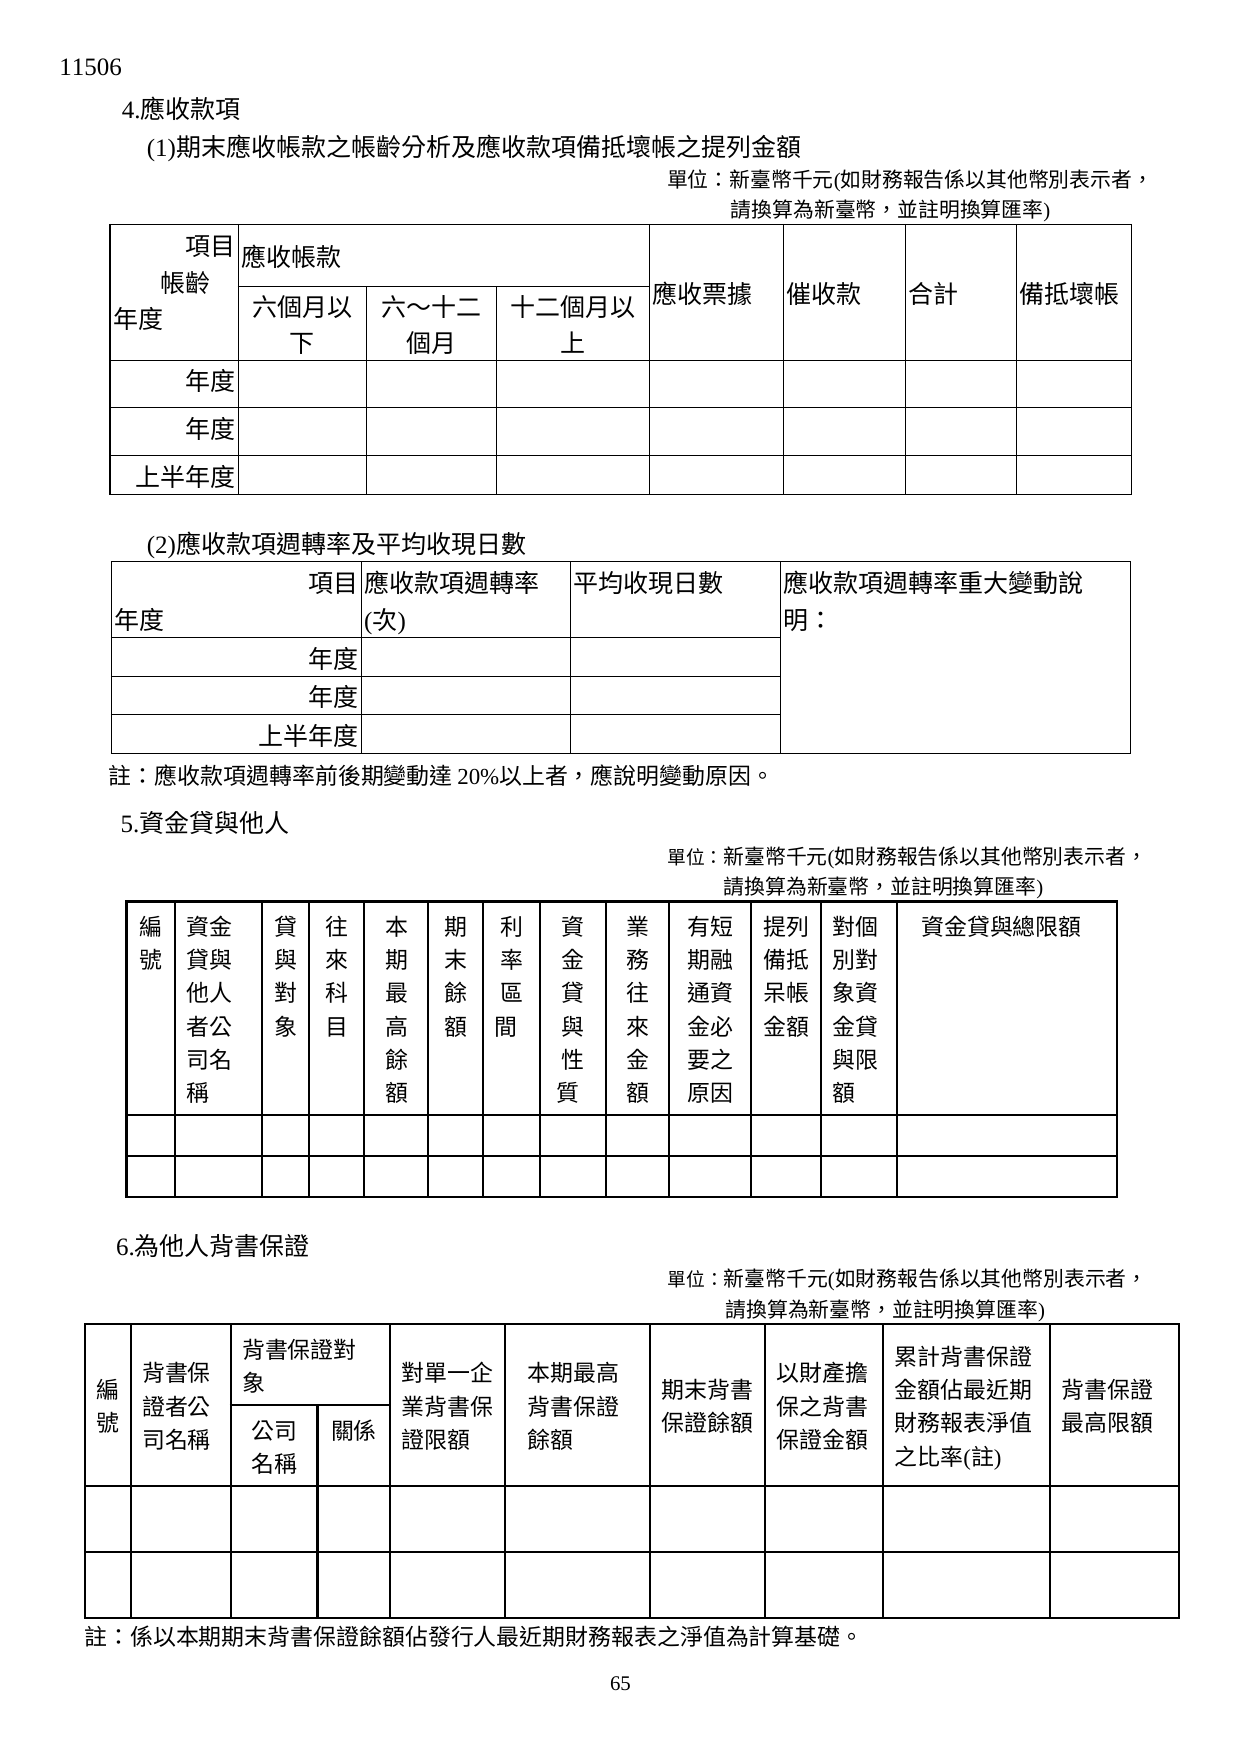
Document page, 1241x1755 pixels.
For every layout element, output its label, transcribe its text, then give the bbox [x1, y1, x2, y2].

table_cell [429, 1157, 482, 1196]
table_cell [506, 1487, 649, 1551]
table_cell [541, 1116, 605, 1155]
table_cell 六個月以下 [239, 287, 366, 359]
table_header 以財產擔保之背書保證金額 [766, 1325, 882, 1485]
table_cell [232, 1553, 316, 1617]
table_header 本 期最高餘額 [365, 903, 427, 1114]
table_header 應收帳款 [239, 225, 649, 286]
table_cell 年度 [111, 408, 238, 455]
table_cell [1051, 1487, 1178, 1551]
text (1)期末應收帳款之帳齡分析及應收款項備抵壞帳之提列金額 [59, 126, 1181, 163]
table_cell [571, 677, 780, 714]
table_cell [1051, 1553, 1178, 1617]
table_cell 年度 [111, 361, 238, 407]
table_cell [263, 1157, 308, 1196]
table_cell [884, 1553, 1049, 1617]
table_cell [362, 638, 570, 676]
table_header 對單一企業背書保證限額 [391, 1325, 504, 1485]
table_header 對個別對象資金貸與限 額 [822, 903, 896, 1114]
table_cell [607, 1116, 668, 1155]
table_cell [239, 408, 366, 455]
table_cell [1017, 456, 1131, 494]
table_cell [651, 1487, 764, 1551]
table_header 期末餘額 [429, 903, 482, 1114]
table_cell [670, 1157, 750, 1196]
table_cell 上半年度 [112, 715, 361, 753]
text 4.應收款項 [59, 88, 1181, 126]
table_cell [391, 1553, 504, 1617]
table_cell 公司名稱 [232, 1406, 316, 1485]
table_cell [239, 456, 366, 494]
table_cell [906, 456, 1016, 494]
text 單位：新臺幣千元(如財務報告係以其他幣別表示者， [667, 1263, 1181, 1293]
text 請換算為新臺幣，並註明換算匯率) [583, 870, 1181, 900]
table_cell [319, 1487, 389, 1551]
table_cell [752, 1157, 820, 1196]
table_cell [367, 456, 496, 494]
table_cell [367, 408, 496, 455]
table_cell [497, 361, 649, 407]
text 請換算為新臺幣，並註明換算匯率) [729, 194, 1240, 224]
table_cell [506, 1553, 649, 1617]
text 單位：新臺幣千元(如財務報告係以其他幣別表示者， [666, 163, 1240, 194]
table_header 利率 區間 [484, 903, 539, 1114]
text 請換算為新臺幣，並註明換算匯率) [725, 1293, 1181, 1323]
table_cell [607, 1157, 668, 1196]
table_header 背書保證對象 [232, 1325, 389, 1404]
table_cell [128, 1116, 174, 1155]
table_cell 關係 [319, 1406, 389, 1485]
table_cell [367, 361, 496, 407]
table_header 編號 [128, 903, 174, 1114]
table_cell [906, 408, 1016, 455]
table_header 業務往來金 額 [607, 903, 668, 1114]
table_cell [571, 638, 780, 676]
table_header 平均收現日數 [571, 562, 780, 637]
table_cell [541, 1157, 605, 1196]
table_header 累計背書保證金額佔最近期財務報表淨值之比率(註) [884, 1325, 1049, 1485]
table_cell [822, 1157, 896, 1196]
table_cell [650, 361, 783, 407]
text 註：係以本期期末背書保證餘額佔發行人最近期財務報表之淨值為計算基礎。 [84, 1619, 1181, 1652]
table_header 背書保證者公司名稱 [132, 1325, 230, 1485]
table_header 備抵壞帳 [1017, 225, 1131, 359]
table_cell [784, 361, 905, 407]
table_cell [310, 1157, 363, 1196]
table_header 項目 年度 [112, 562, 361, 637]
table_cell [132, 1553, 230, 1617]
table_cell [319, 1553, 389, 1617]
table_cell [86, 1553, 130, 1617]
table_cell 六～十二個月 [367, 287, 496, 359]
table_cell [176, 1157, 261, 1196]
table_cell [365, 1116, 427, 1155]
table_cell [497, 456, 649, 494]
table_header 提列備抵 呆帳金額 [752, 903, 820, 1114]
table_cell [310, 1116, 363, 1155]
table_cell [898, 1116, 1116, 1155]
table_cell [670, 1116, 750, 1155]
text 註：應收款項週轉率前後期變動達20%以上者，應說明變動原因。 [59, 754, 1181, 791]
table_cell 年度 [112, 638, 361, 676]
table_cell 十二個月以上 [497, 287, 649, 359]
table_cell 上半年度 [111, 456, 238, 494]
table_cell [884, 1487, 1049, 1551]
table_header 背書保證最高限額 [1051, 1325, 1178, 1485]
table_header 本期最高背書保證餘額 [506, 1325, 649, 1485]
table_header 有短期融通資金必要之原因 [670, 903, 750, 1114]
table_cell [571, 715, 780, 753]
text 6.為他人背書保證 [59, 1226, 1181, 1263]
table_cell [1017, 408, 1131, 455]
text 5.資金貸與他人 [59, 804, 1181, 840]
text 單位：新臺幣千元(如財務報告係以其他幣別表示者， [576, 840, 1181, 870]
table_cell [766, 1553, 882, 1617]
table_cell [232, 1487, 316, 1551]
table_cell [362, 677, 570, 714]
table_cell [752, 1116, 820, 1155]
table_header 資金貸與他人者公司名稱 [176, 903, 261, 1114]
table_cell [1017, 361, 1131, 407]
text (2)應收款項週轉率及平均收現日數 [59, 523, 1181, 561]
table_header 催收款 [784, 225, 905, 359]
table_cell [650, 408, 783, 455]
table_cell [784, 456, 905, 494]
table_header 合計 [906, 225, 1016, 359]
table_header 期末背書 保證餘額 [651, 1325, 764, 1485]
table_cell [391, 1487, 504, 1551]
table_header 應收款項週轉率(次) [362, 562, 570, 637]
table_header 應收票據 [650, 225, 783, 359]
table_cell [429, 1116, 482, 1155]
table_cell [822, 1116, 896, 1155]
table_cell [365, 1157, 427, 1196]
table_cell [176, 1116, 261, 1155]
table_cell [484, 1116, 539, 1155]
table_cell [497, 408, 649, 455]
table_header 資金貸與總限額 [898, 903, 1116, 1114]
table_cell [132, 1487, 230, 1551]
table_cell [362, 715, 570, 753]
table_cell 年度 [112, 677, 361, 714]
table_cell [484, 1157, 539, 1196]
table_header 編號 [86, 1325, 130, 1485]
table_header 項目 帳齡 年度 [111, 225, 238, 359]
table_cell [263, 1116, 308, 1155]
table_cell [86, 1487, 130, 1551]
table_header 應收款項週轉率重大變動說明： [781, 562, 1130, 753]
table_cell [906, 361, 1016, 407]
table_cell [766, 1487, 882, 1551]
table_cell [784, 408, 905, 455]
table_cell [128, 1157, 174, 1196]
table_header 資 金 貸與性質 [541, 903, 605, 1114]
table_cell [651, 1553, 764, 1617]
table_cell [650, 456, 783, 494]
table_header 往來科目 [310, 903, 363, 1114]
table_cell [898, 1157, 1116, 1196]
table_cell [239, 361, 366, 407]
table_header 貸與對象 [263, 903, 308, 1114]
